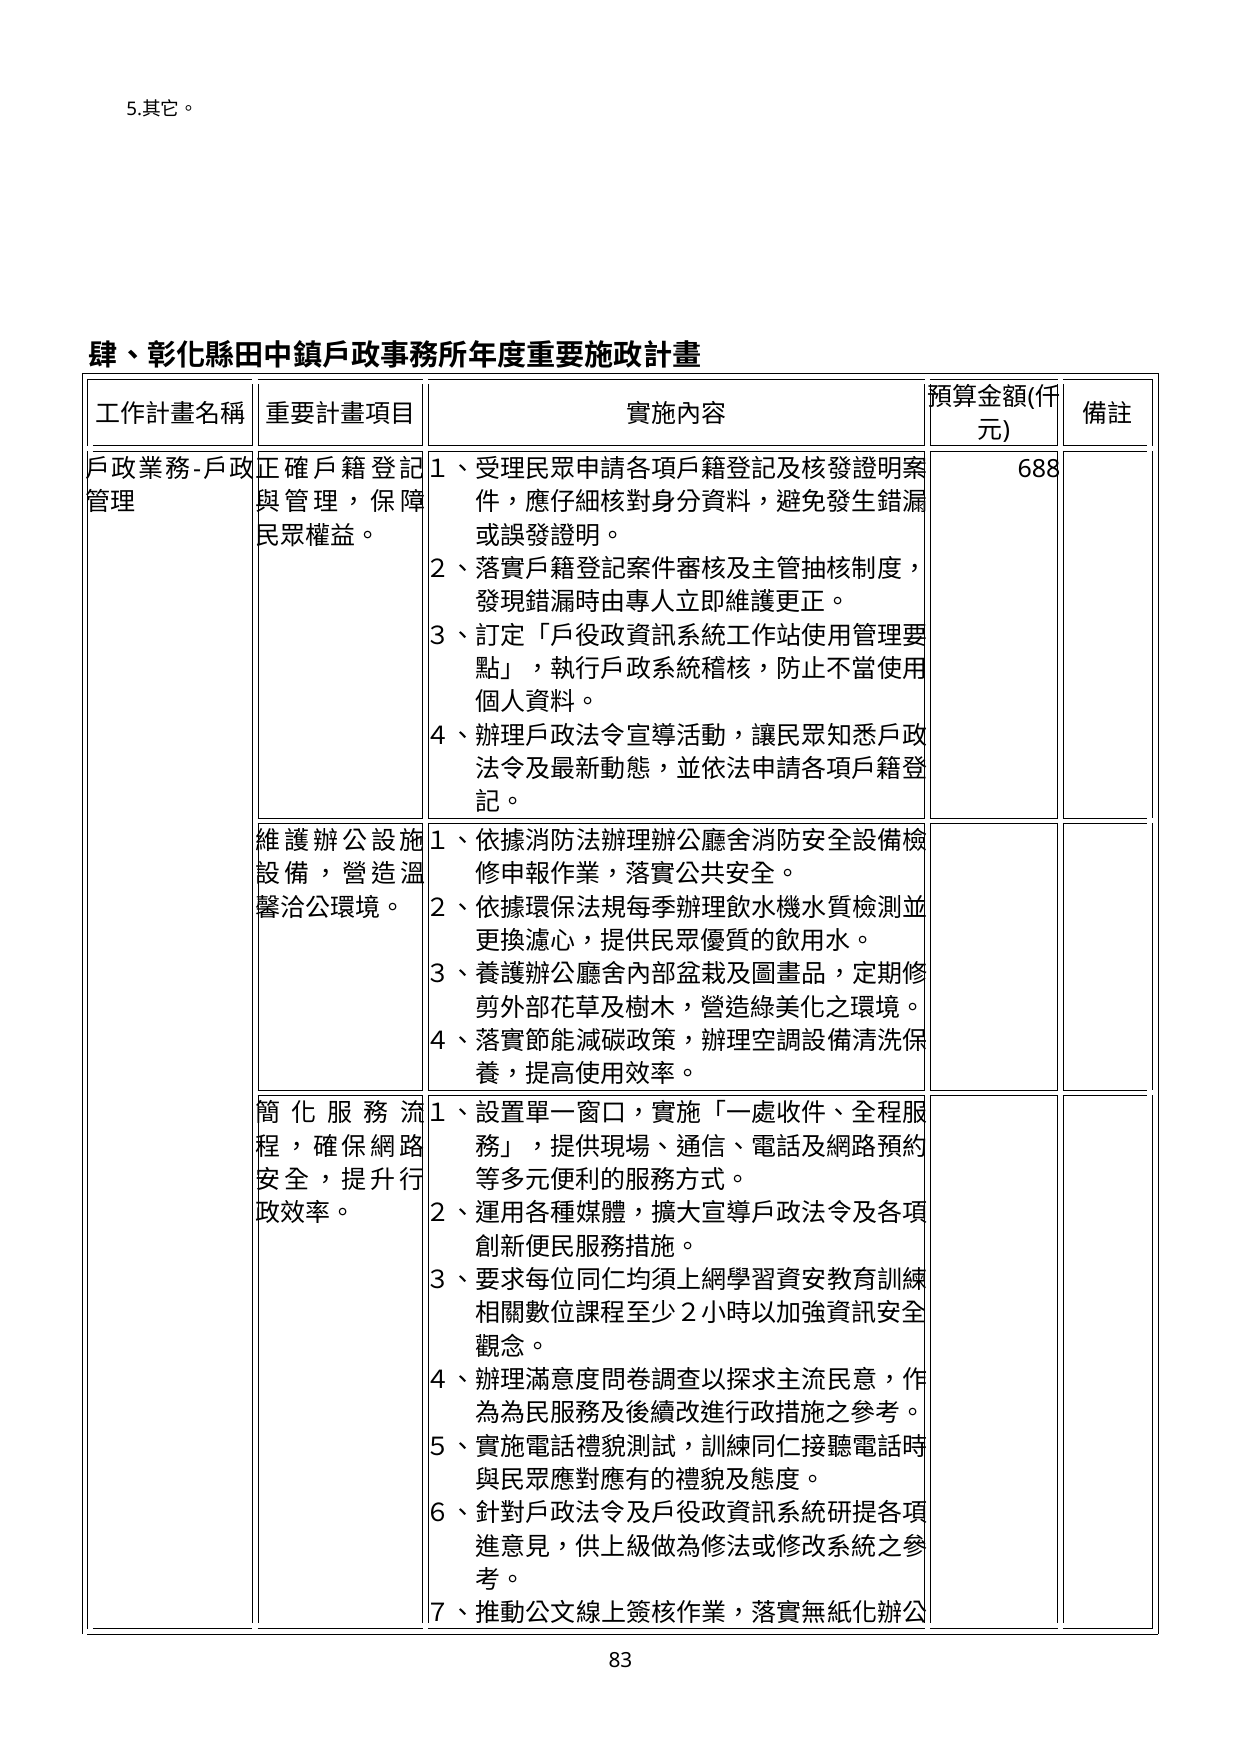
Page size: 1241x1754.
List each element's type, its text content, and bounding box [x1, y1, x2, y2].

table_cell １、依據消防法辦理辦公廳舍消防安全設備檢修申報作業，落實公共安全。 ２、依據環保法規每季辦理飲水機水質檢測並更換濾心，提供民眾優質的飲用水。 ３、養護辦公廳舍內部盆栽及圖畫品，定期修剪外部花草及樹木，營造綠美化之環境。 ４、落實節能減碳政策，辦理空調設備清洗保養，提高使用效率。 [425, 818, 927, 1089]
table_cell 維護辦公設施設備，營造溫馨洽公環境。 [255, 818, 425, 1089]
table_cell １、設置單一窗口，實施「一處收件、全程服務」，提供現場、通信、電話及網路預約等多元便利的服務方式。 ２、運用各種媒體，擴大宣導戶政法令及各項創新便民服務措施。 ３、要求每位同仁均須上網學習資安教育訓練相關數位課程至少２小時以加強資訊安全觀念。 ４、辦理滿意度問卷調查以探求主流民意，作為為民服務及後續改進行政措施之參考。 ５、實施電話禮貌測試，訓練同仁接聽電話時與民眾應對應有的禮貌及態度。 ６、針對戶政法令及戶役政資訊系統研提各項進意見，供上級做為修法或修改系統之參考。 ７、推動公文線上簽核作業，落實無紙化辦公 [425, 1090, 927, 1628]
table_cell １、受理民眾申請各項戶籍登記及核發證明案件，應仔細核對身分資料，避免發生錯漏或誤發證明。 ２、落實戶籍登記案件審核及主管抽核制度，發現錯漏時由專人立即維護更正。 ３、訂定「戶役政資訊系統工作站使用管理要點」，執行戶政系統稽核，防止不當使用個人資料。 ４、辦理戶政法令宣導活動，讓民眾知悉戶政法令及最新動態，並依法申請各項戶籍登記。 [425, 445, 927, 817]
table_header 工作計畫名稱 [85, 374, 255, 445]
table_header 備註 [1060, 374, 1155, 445]
table_cell 688 [927, 445, 1060, 817]
table_header 實施內容 [425, 374, 927, 445]
table_cell 正確戶籍登記與管理，保障民眾權益。 [255, 445, 425, 817]
table_cell 戶政業務-戶政管理 [85, 445, 255, 1628]
table_cell 簡化服務流程，確保網路安全，提升行政效率。 [255, 1090, 425, 1628]
text 5.其它。 [89, 89, 1152, 122]
table_cell [927, 818, 1060, 1089]
table_cell [927, 1090, 1060, 1628]
table_cell [1060, 818, 1155, 1089]
table_cell [1060, 1090, 1155, 1628]
table_header 預算金額(仟元) [927, 374, 1060, 445]
text 肆、彰化縣田中鎮戶政事務所年度重要施政計畫 [89, 332, 1152, 373]
table_cell [931, 824, 1057, 1089]
table_header 重要計畫項目 [255, 374, 425, 445]
table_cell [1060, 445, 1155, 817]
